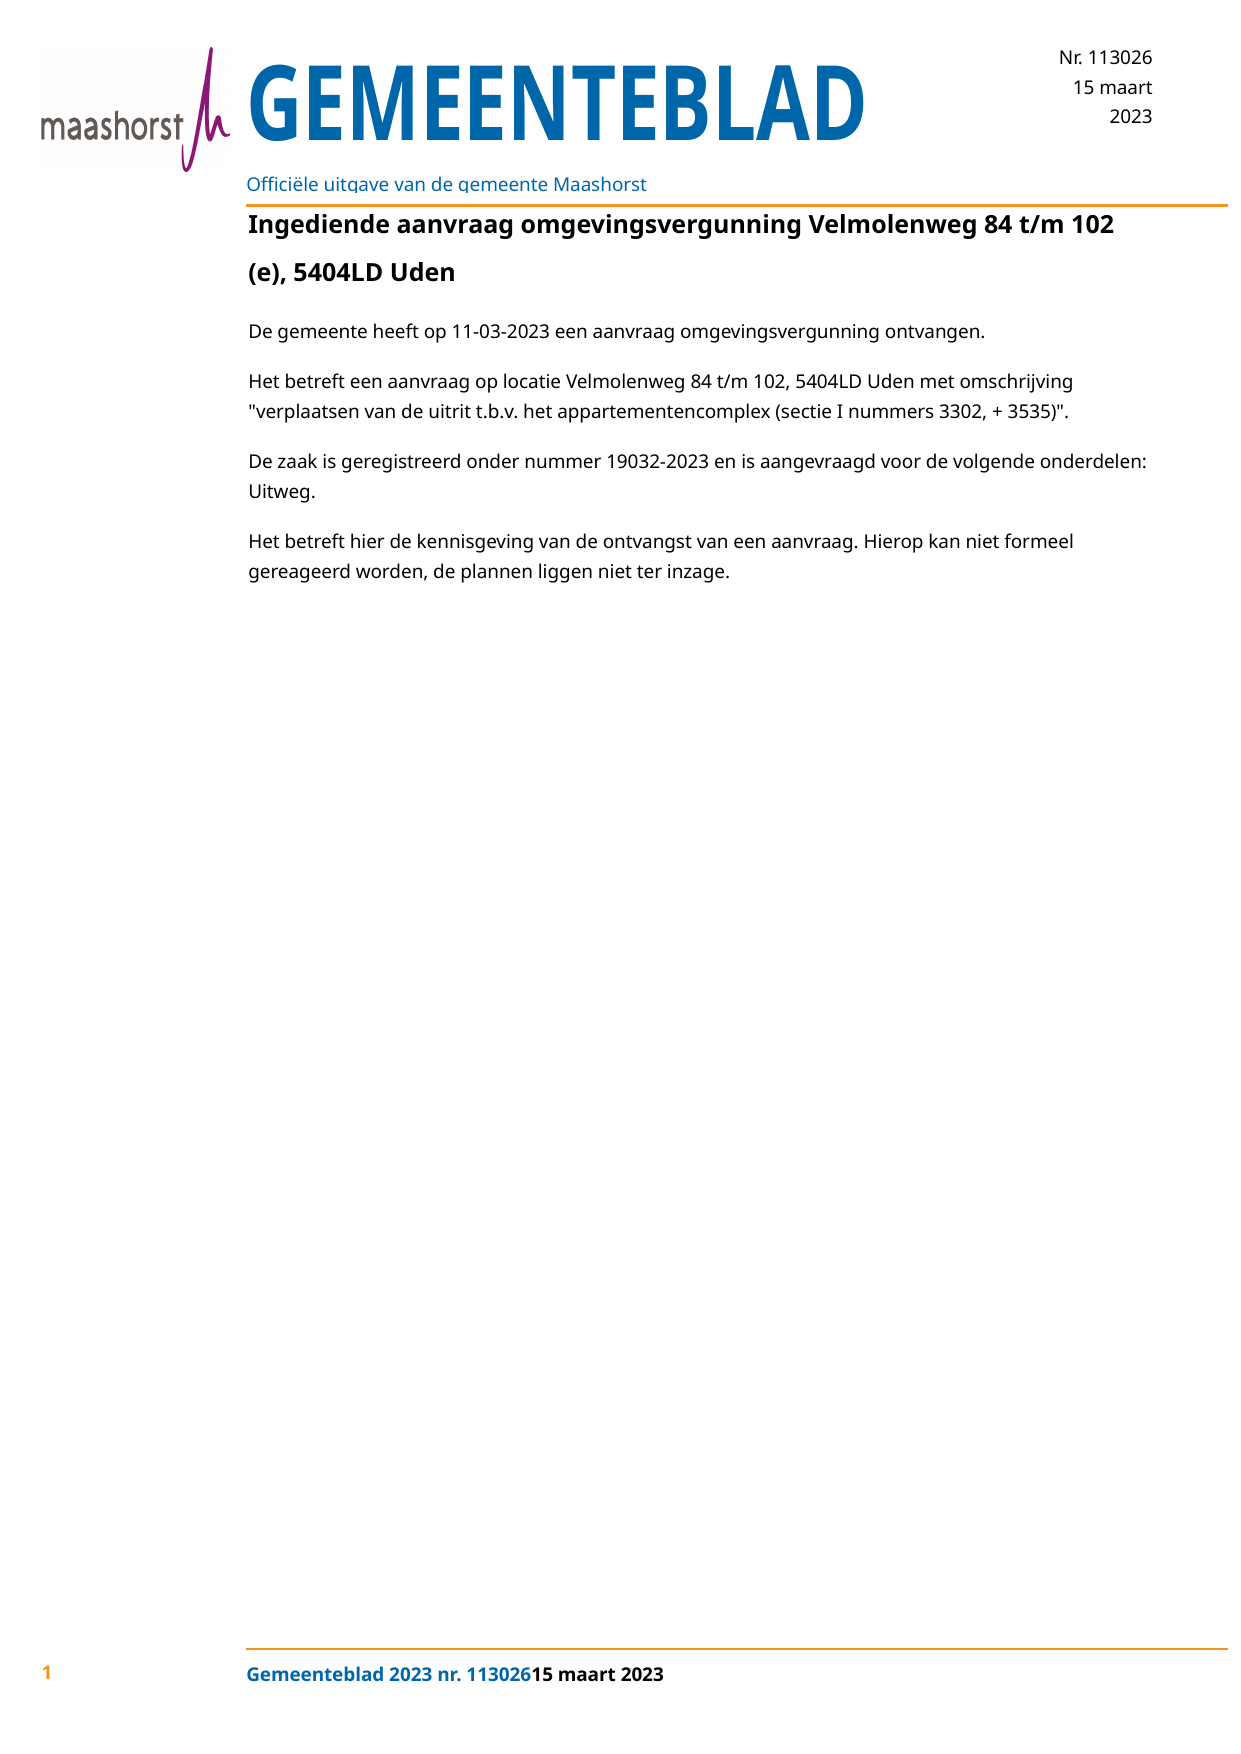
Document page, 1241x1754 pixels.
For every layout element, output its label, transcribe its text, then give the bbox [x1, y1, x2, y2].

text De gemeente heeft op 11-03-2023 een aanvraag omgevingsvergunning ontvangen. [248, 318, 1152, 344]
text Het betreft hier de kennisgeving van de ontvangst van een aanvraag. Hierop kan niet formeel gereageerd worden, de plannen liggen niet ter inzage. [248, 528, 1152, 584]
text Ingediende aanvraag omgevingsvergunning Velmolenweg 84 t/m 102 (e), 5404LD Uden [248, 207, 1152, 288]
text De zaak is geregistreerd onder nummer 19032-2023 en is aangevraagd voor de volgende onderdelen: Uitweg. [248, 448, 1152, 504]
text Het betreft een aanvraag op locatie Velmolenweg 84 t/m 102, 5404LD Uden met omschrijving "verplaatsen van de uitrit t.b.v. het appartementencomplex (sectie I nummers 3302, + 3535)". [248, 368, 1152, 424]
picture [41, 47, 231, 172]
